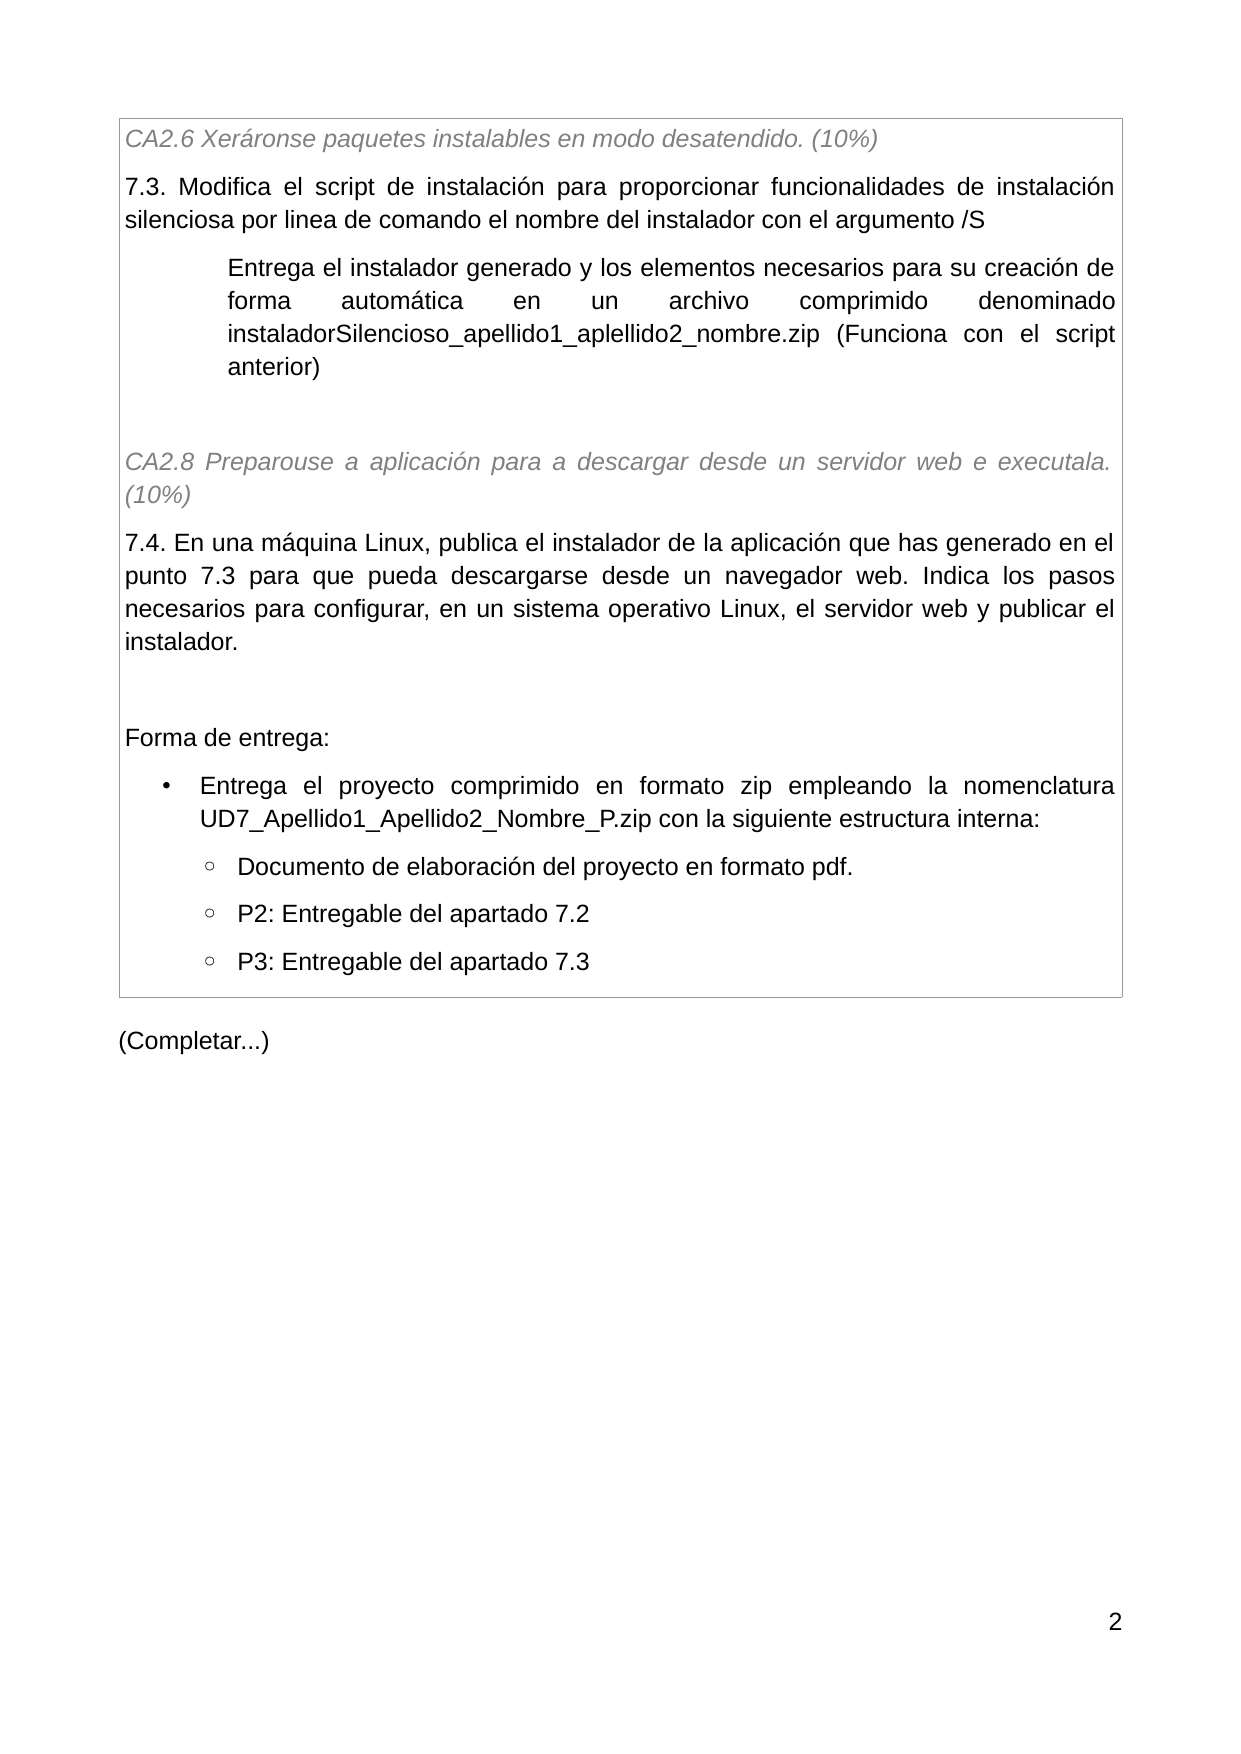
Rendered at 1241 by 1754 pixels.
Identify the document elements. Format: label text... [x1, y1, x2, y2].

table_cell CA2.6 Xeráronse paquetes instalables en modo desatendido. (10%) 7.3. Modifica el script de instalación para proporcionar funcionalidades de instalación silenciosa por linea de comando el nombre del instalador con el argumento /S Entrega el instalador generado y los elementos necesarios para su creación de forma automática en un archivo comprimido denominado instaladorSilencioso_apellido1_aplellido2_nombre.zip (Funciona con el script anterior) CA2.8 Preparouse a aplicación para a descargar desde un servidor web e executala. (10%) 7.4. En una máquina Linux, publica el instalador de la aplicación que has generado en el punto 7.3 para que pueda descargarse desde un navegador web. Indica los pasos necesarios para configurar, en un sistema operativo Linux, el servidor web y publicar el instalador. Forma de entrega: Entrega el proyecto comprimido en formato zip empleando la nomenclatura UD7_Apellido1_Apellido2_Nombre_P.zip con la siguiente estructura interna: Documento de elaboración del proyecto en formato pdf. P2: Entregable del apartado 7.2 P3: Entregable del apartado 7.3 [120, 119, 1122, 997]
text (Completar...) [118, 1026, 1122, 1054]
